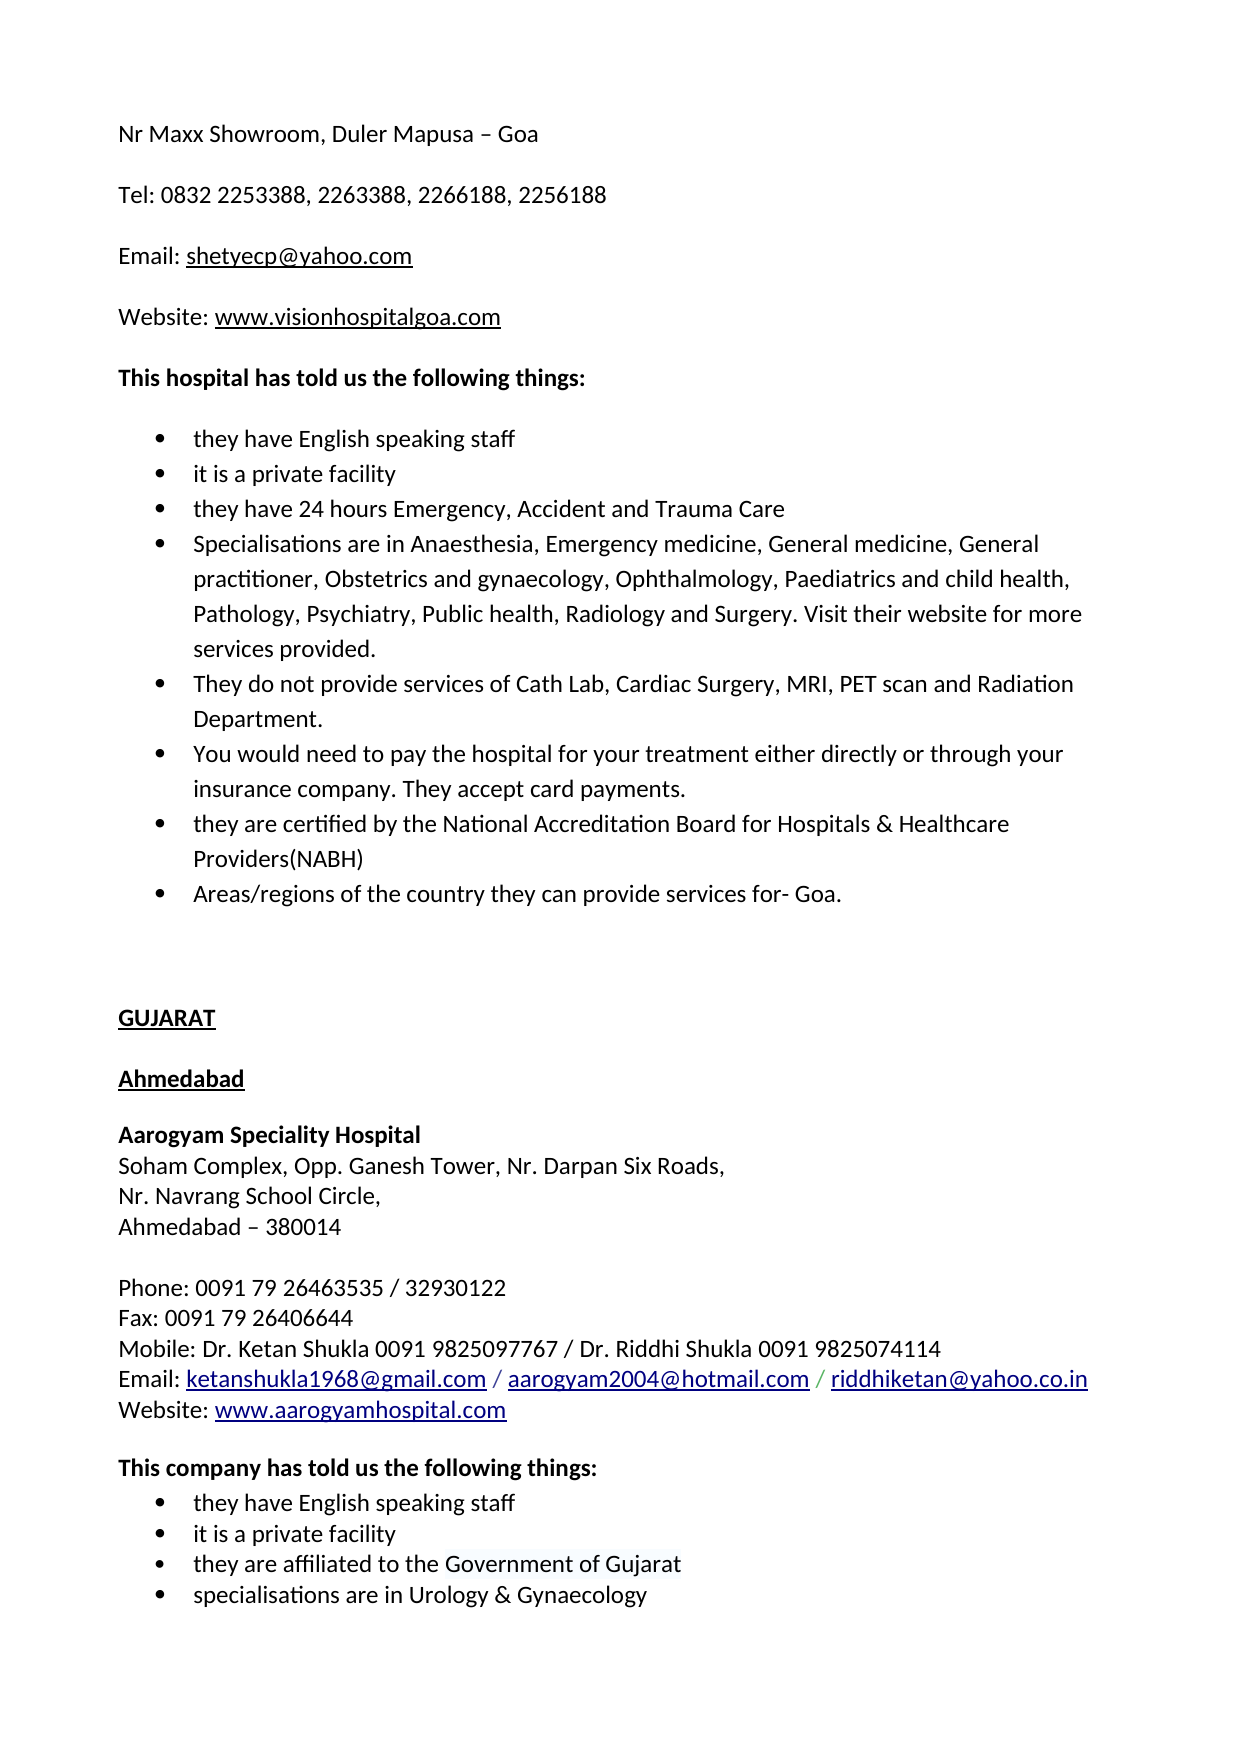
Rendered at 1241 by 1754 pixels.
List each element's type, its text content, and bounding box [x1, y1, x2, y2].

list You would need to pay the hospital for your treatment either directly or through your insurance company. They accept card payments. [156, 738, 1122, 804]
list they have 24 hours Emergency, Accident and Trauma Care [156, 493, 1122, 524]
list They do not provide services of Cath Lab, Cardiac Surgery, MRI, PET scan and Radiation Department. [156, 668, 1122, 734]
text Website: www.aarogyamhospital.com [118, 1394, 1122, 1424]
list they are affiliated to the Government of Gujarat [156, 1549, 1122, 1579]
list they have English speaking staff [156, 423, 1122, 454]
text Nr. Navrang School Circle, [118, 1180, 1122, 1211]
list Tel: 0832 2253388, 2263388, 2266188, 2256188 [118, 179, 1122, 210]
text Ahmedabad [118, 1063, 1122, 1094]
text Fax: 0091 79 26406644 [118, 1302, 1122, 1333]
list Specialisations are in Anaesthesia, Emergency medicine, General medicine, General practitioner, Obstetrics and gynaecology, Ophthalmology, Paediatrics and child health, Pathology, Psychiatry, Public health, Radiology and Surgery. Visit their website for more services provided. [156, 528, 1122, 664]
text GUJARAT [118, 1002, 1122, 1033]
list it is a private facility [156, 1518, 1122, 1549]
text Website: www.visionhospitalgoa.com [118, 301, 1122, 332]
text Phone: 0091 79 26463535 / 32930122 [118, 1272, 1122, 1302]
text This company has told us the following things: [118, 1453, 1122, 1483]
list it is a private facility [156, 458, 1122, 489]
list Areas/regions of the country they can provide services for- Goa. [156, 878, 1122, 909]
list they have English speaking staff [156, 1488, 1122, 1518]
list Nr Maxx Showroom, Duler Mapusa – Goa [118, 118, 1122, 149]
text Soham Complex, Opp. Ganesh Tower, Nr. Darpan Six Roads, [118, 1150, 1122, 1180]
text Mobile: Dr. Ketan Shukla 0091 9825097767 / Dr. Riddhi Shukla 0091 9825074114 [118, 1333, 1122, 1363]
list they are certified by the National Accreditation Board for Hospitals & Healthcare Providers(NABH) [156, 808, 1122, 874]
text Email: ketanshukla1968@gmail.com / aarogyam2004@hotmail.com / riddhiketan@yahoo.co.in [118, 1363, 1122, 1394]
text This hospital has told us the following things: [118, 362, 1122, 393]
text Ahmedabad – 380014 [118, 1211, 1122, 1241]
list specialisations are in Urology & Gynaecology [156, 1579, 1122, 1610]
text Email: shetyecp@yahoo.com [118, 240, 1122, 271]
text Aarogyam Speciality Hospital [118, 1119, 1122, 1150]
